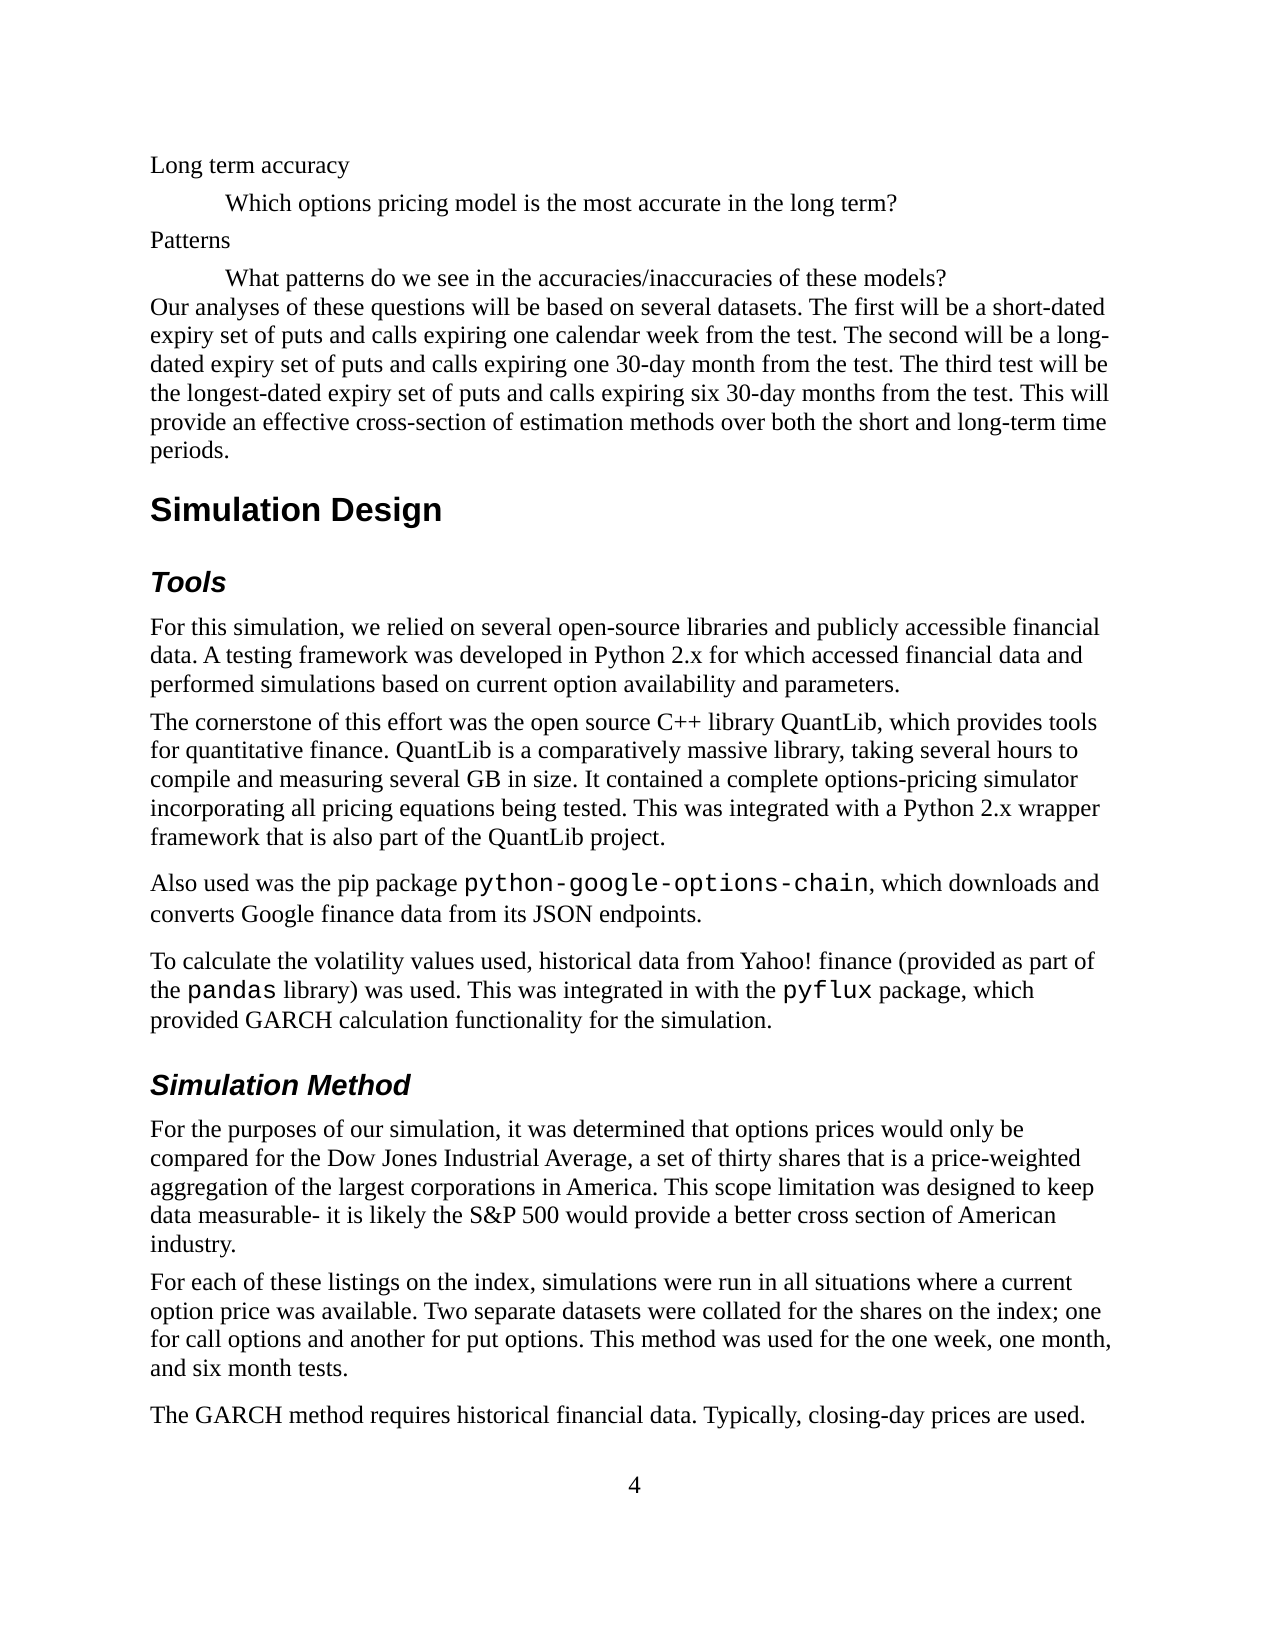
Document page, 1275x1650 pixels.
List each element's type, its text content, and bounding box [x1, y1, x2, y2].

text Our analyses of these questions will be based on several datasets. The first will be a short-dated expiry set of puts and calls expiring one calendar week from the test. The second will be a long-dated expiry set of puts and calls expiring one 30-day month from the test. The third test will be the longest-dated expiry set of puts and calls expiring six 30-day months from the test. This will provide an effective cross-section of estimation methods over both the short and long-term time periods. [150, 292, 1125, 464]
text Long term accuracy [150, 150, 1125, 179]
text For each of these listings on the index, simulations were run in all situations where a current option price was available. Two separate datasets were collated for the shares on the index; one for call options and another for put options. This method was used for the one week, one month, and six month tests. [150, 1267, 1125, 1382]
subtitle Simulation Design [150, 489, 1125, 528]
subtitle Simulation Method [150, 1068, 1125, 1102]
text What patterns do we see in the accuracies/inaccuracies of these models? [225, 263, 1125, 292]
text Which options pricing model is the most accurate in the long term? [225, 188, 1125, 216]
text For this simulation, we relied on several open-source libraries and publicly accessible financial data. A testing framework was developed in Python 2.x for which accessed financial data and performed simulations based on current option availability and parameters. [150, 612, 1125, 698]
text For the purposes of our simulation, it was determined that options prices would only be compared for the Dow Jones Industrial Average, a set of thirty shares that is a price-weighted aggregation of the largest corporations in America. This scope limitation was designed to keep data measurable- it is likely the S&P 500 would provide a better cross section of American industry. [150, 1114, 1125, 1258]
text To calculate the volatility values used, historical data from Yahoo! finance (provided as part of the pandas library) was used. This was integrated in with the pyflux package, which provided GARCH calculation functionality for the simulation. [150, 946, 1125, 1034]
text Patterns [150, 225, 1125, 254]
text Also used was the pip package python-google-options-chain, which downloads and converts Google finance data from its JSON endpoints. [150, 868, 1125, 928]
subtitle Tools [150, 566, 1125, 599]
text The cornerstone of this effort was the open source C++ library QuantLib, which provides tools for quantitative finance. QuantLib is a comparatively massive library, taking several hours to compile and measuring several GB in size. It contained a complete options-pricing simulator incorporating all pricing equations being tested. This was integrated with a Python 2.x wrapper framework that is also part of the QuantLib project. [150, 707, 1125, 851]
text The GARCH method requires historical financial data. Typically, closing-day prices are used. [150, 1400, 1125, 1429]
